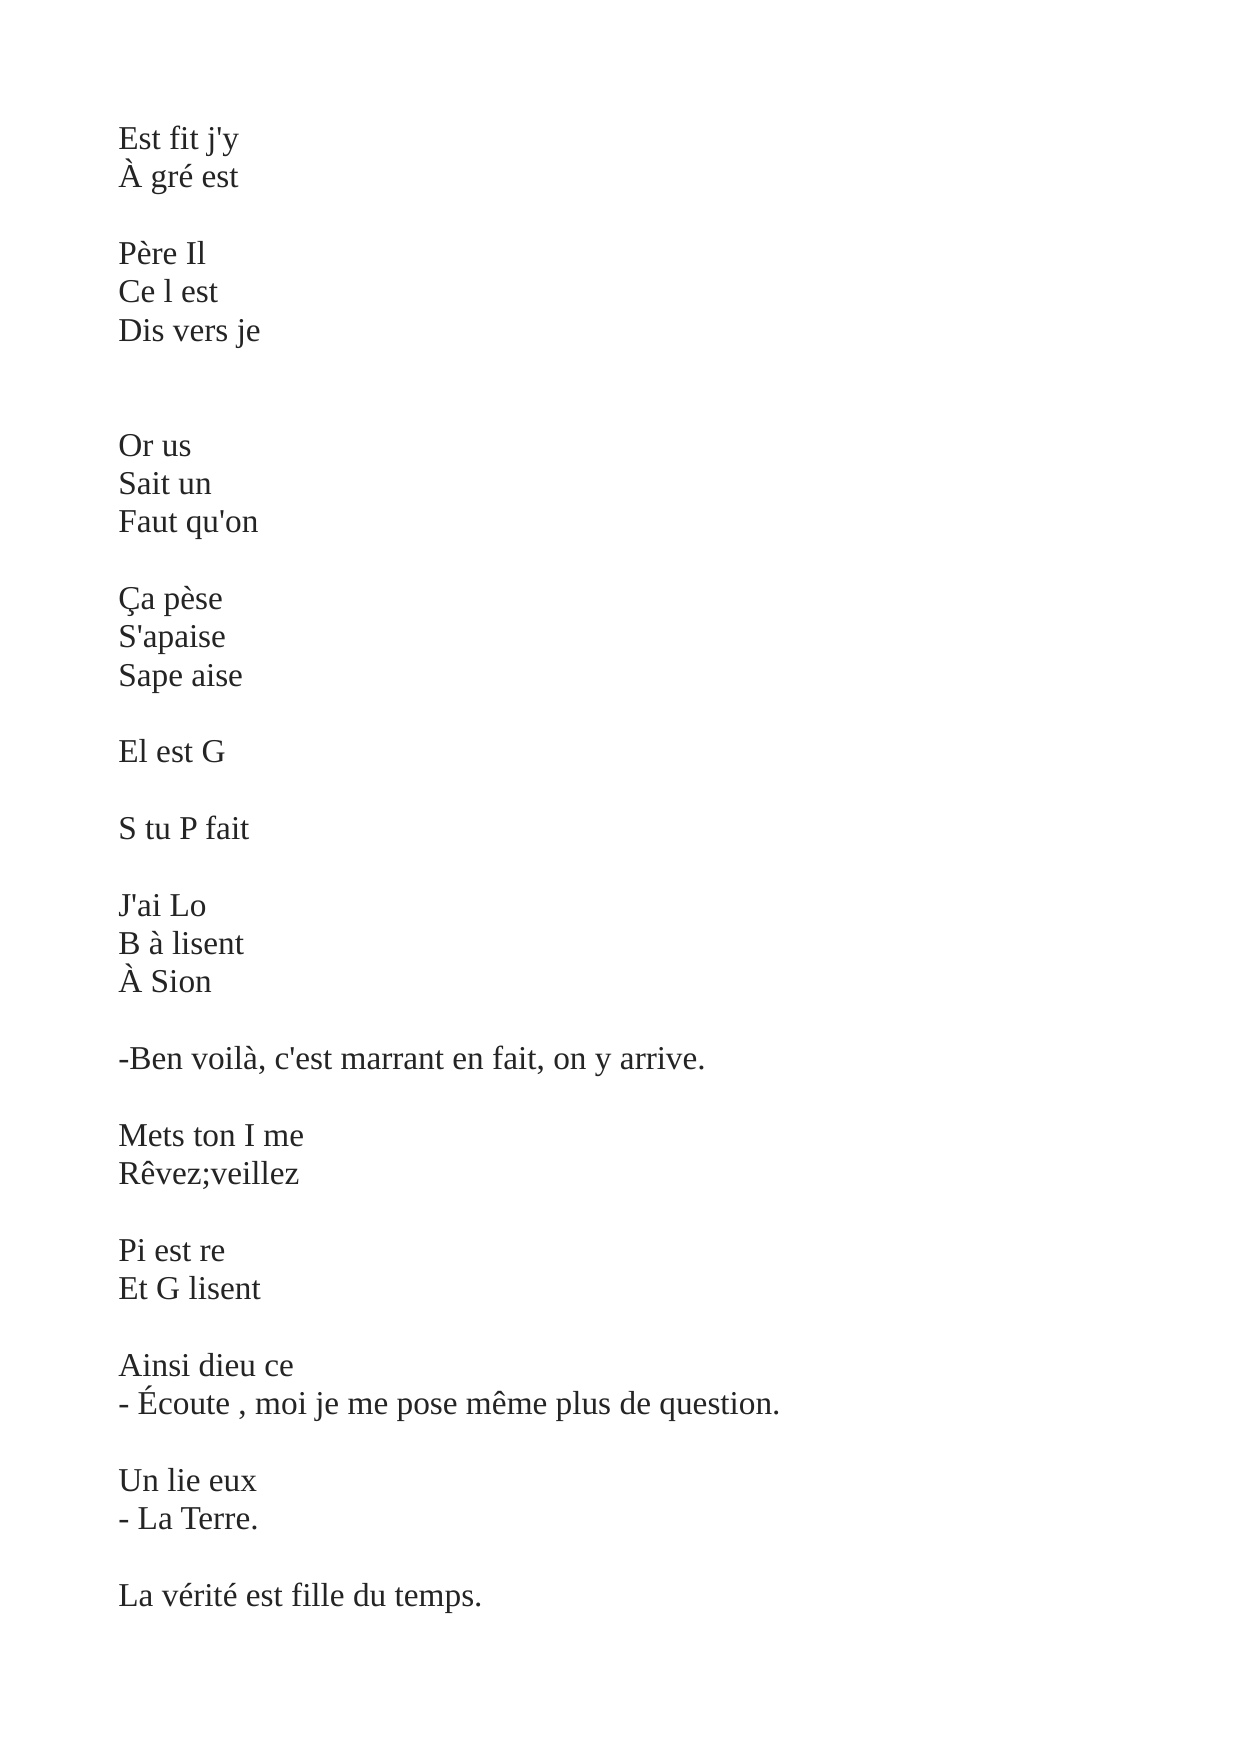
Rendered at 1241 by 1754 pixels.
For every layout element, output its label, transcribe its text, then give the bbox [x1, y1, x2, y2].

text -Ben voilà, c'est marrant en fait, on y arrive. [118, 1038, 1122, 1076]
text B à lisent [118, 923, 1122, 961]
text Ça pèse [118, 578, 1122, 616]
text Père Il [118, 233, 1122, 271]
text J'ai Lo [118, 885, 1122, 923]
text Or us [118, 425, 1122, 463]
text S tu P fait [118, 808, 1122, 846]
text S'apaise [118, 616, 1122, 655]
text Pi est re [118, 1230, 1122, 1268]
text Mets ton I me [118, 1115, 1122, 1153]
text Sape aise [118, 655, 1122, 693]
text Faut qu'on [118, 501, 1122, 540]
text Ainsi dieu ce [118, 1345, 1122, 1383]
text Dis vers je [118, 310, 1122, 348]
text - La Terre. [118, 1498, 1122, 1536]
text Sait un [118, 463, 1122, 501]
text - Écoute , moi je me pose même plus de question. [118, 1383, 1122, 1421]
text À gré est [118, 156, 1122, 195]
text À Sion [118, 961, 1122, 1000]
text Rêvez;veillez [118, 1153, 1122, 1191]
text Et G lisent [118, 1268, 1122, 1306]
text Est fit j'y [118, 118, 1122, 156]
text Un lie eux [118, 1460, 1122, 1498]
text Ce l est [118, 271, 1122, 310]
text El est G [118, 731, 1122, 770]
text La vérité est fille du temps. [118, 1575, 1122, 1613]
